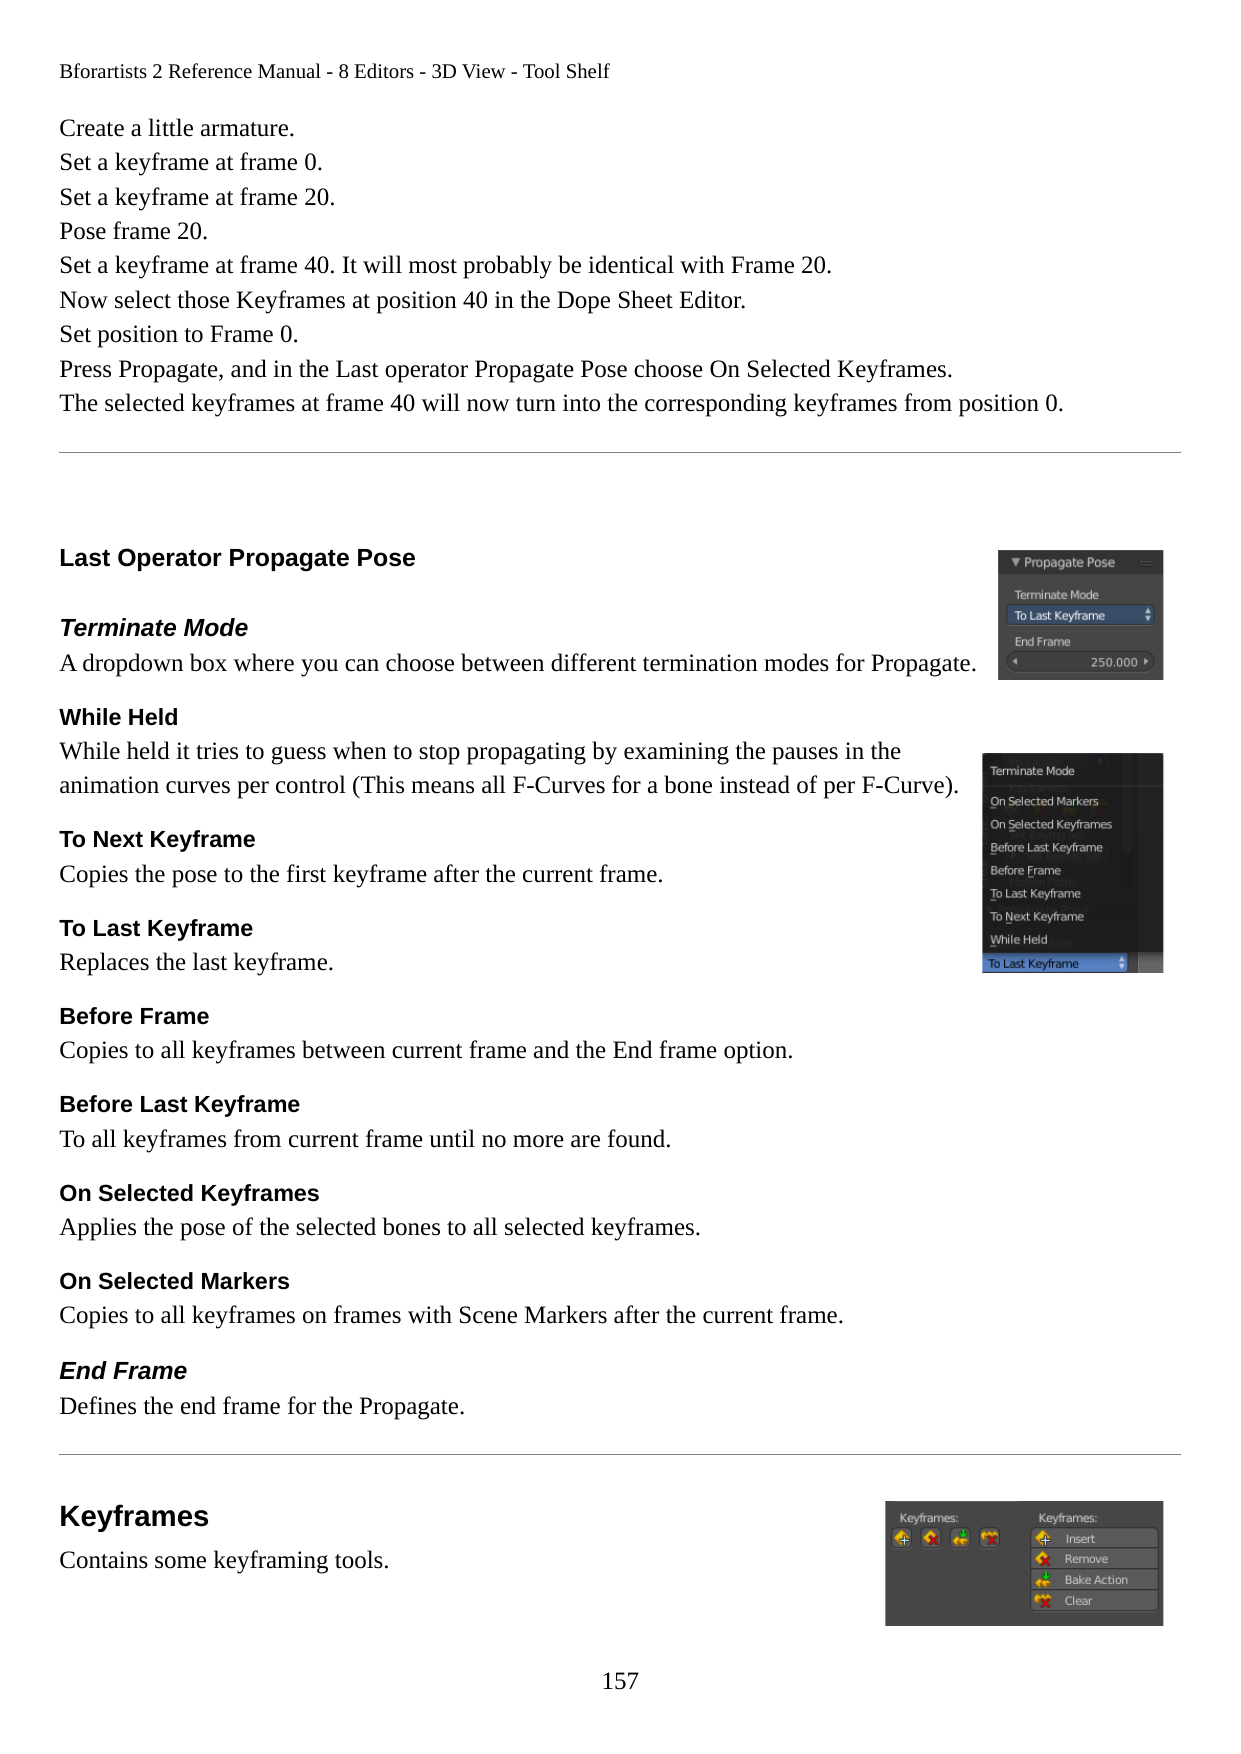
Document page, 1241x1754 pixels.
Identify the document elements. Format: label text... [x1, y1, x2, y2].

text While held it tries to guess when to stop propagating by examining the pauses in the animation curves per control (This means all F-Curves for a bone instead of per F-Curve). [59, 736, 1181, 799]
text To all keyframes from current frame until no more are found. [59, 1124, 1181, 1153]
picture [998, 550, 1164, 680]
text Copies to all keyframes on frames with Scene Markers after the current frame. [59, 1301, 1181, 1329]
subtitle Terminate Mode [59, 613, 998, 642]
text Applies the pose of the selected bones to all selected keyframes. [59, 1212, 1181, 1241]
subtitle Keyframes [59, 1498, 1181, 1532]
subtitle On Selected Keyframes [59, 1179, 1181, 1206]
text Replaces the last keyframe. [59, 947, 1181, 976]
subtitle [1164, 914, 1181, 941]
subtitle On Selected Markers [59, 1268, 1181, 1294]
subtitle [1164, 613, 1181, 642]
subtitle To Next Keyframe [59, 826, 982, 853]
text Copies the pose to the first keyframe after the current frame. [59, 859, 982, 888]
subtitle While Held [59, 703, 1181, 730]
subtitle Last Operator Propagate Pose [59, 543, 1181, 572]
text Defines the end frame for the Propagate. [59, 1391, 1181, 1419]
subtitle To Last Keyframe [59, 914, 982, 941]
subtitle End Frame [59, 1356, 1181, 1384]
subtitle [1164, 826, 1181, 853]
subtitle Before Frame [59, 1003, 1181, 1029]
text Create a little armature. Set a keyframe at frame 0. Set a keyframe at frame 20. Pose frame 20. Set a keyframe at frame 40. It will most probably be identical with Frame 20. Now select those Keyframes at position 40 in the Dope Sheet Editor. Set position to Frame 0. Press Propagate, and in the Last operator Propagate Pose choose On Selected Keyframes. The selected keyframes at frame 40 will now turn into the corresponding keyframes from position 0. [59, 113, 1181, 417]
text Copies to all keyframes between current frame and the End frame option. [59, 1036, 1181, 1064]
picture [885, 1501, 1164, 1626]
picture [982, 753, 1164, 973]
subtitle Before Last Keyframe [59, 1091, 1181, 1118]
text Contains some keyframing tools. [59, 1545, 885, 1573]
text A dropdown box where you can choose between different termination modes for Propagate. [59, 648, 998, 677]
